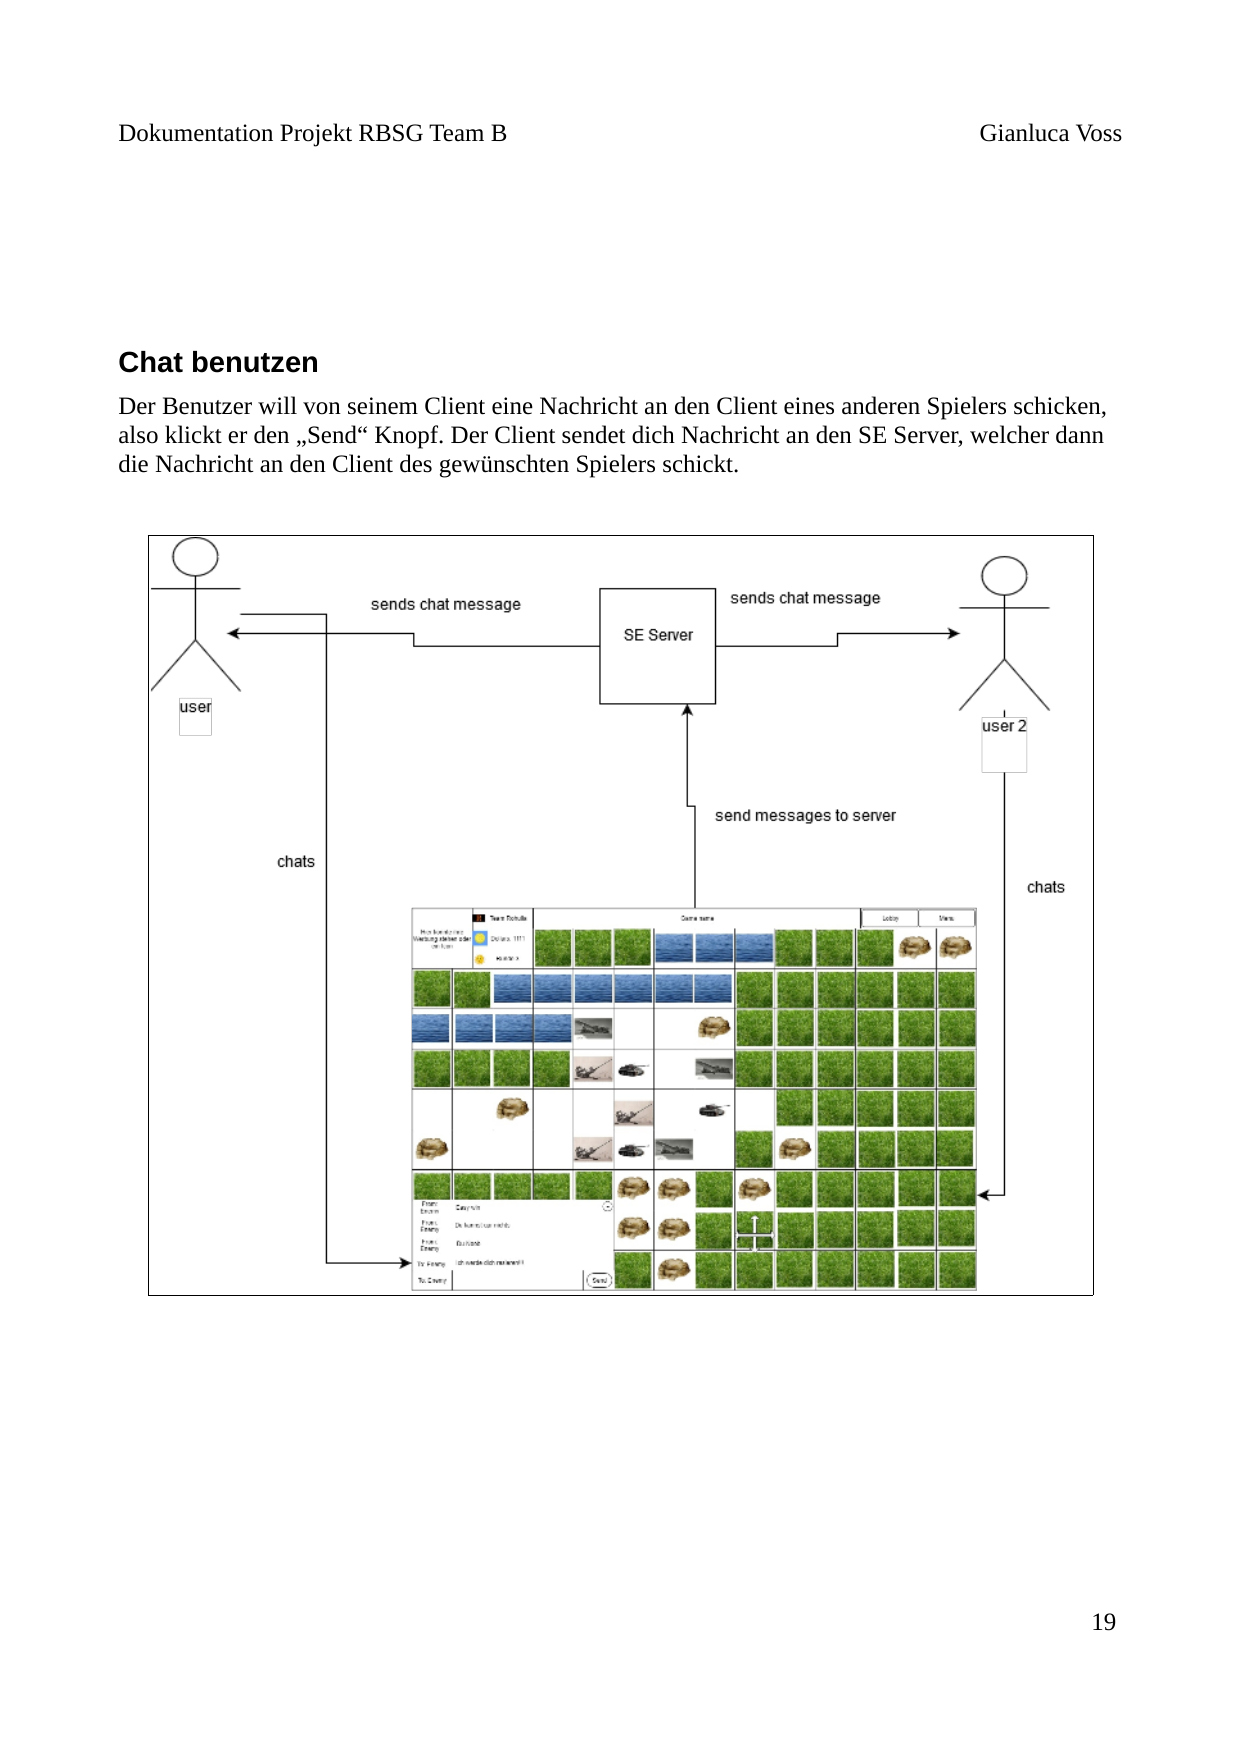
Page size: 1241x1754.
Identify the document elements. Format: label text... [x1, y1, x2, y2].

subtitle Chat benutzen [118, 345, 1122, 379]
text Der Benutzer will von seinem Client eine Nachricht an den Client eines anderen Spielers schicken, also klickt er den „Send“ Knopf. Der Client sendet dich Nachricht an den SE Server, welcher dann die Nachricht an den Client des gewünschten Spielers schickt. [118, 391, 1122, 477]
picture [150, 537, 1090, 1292]
